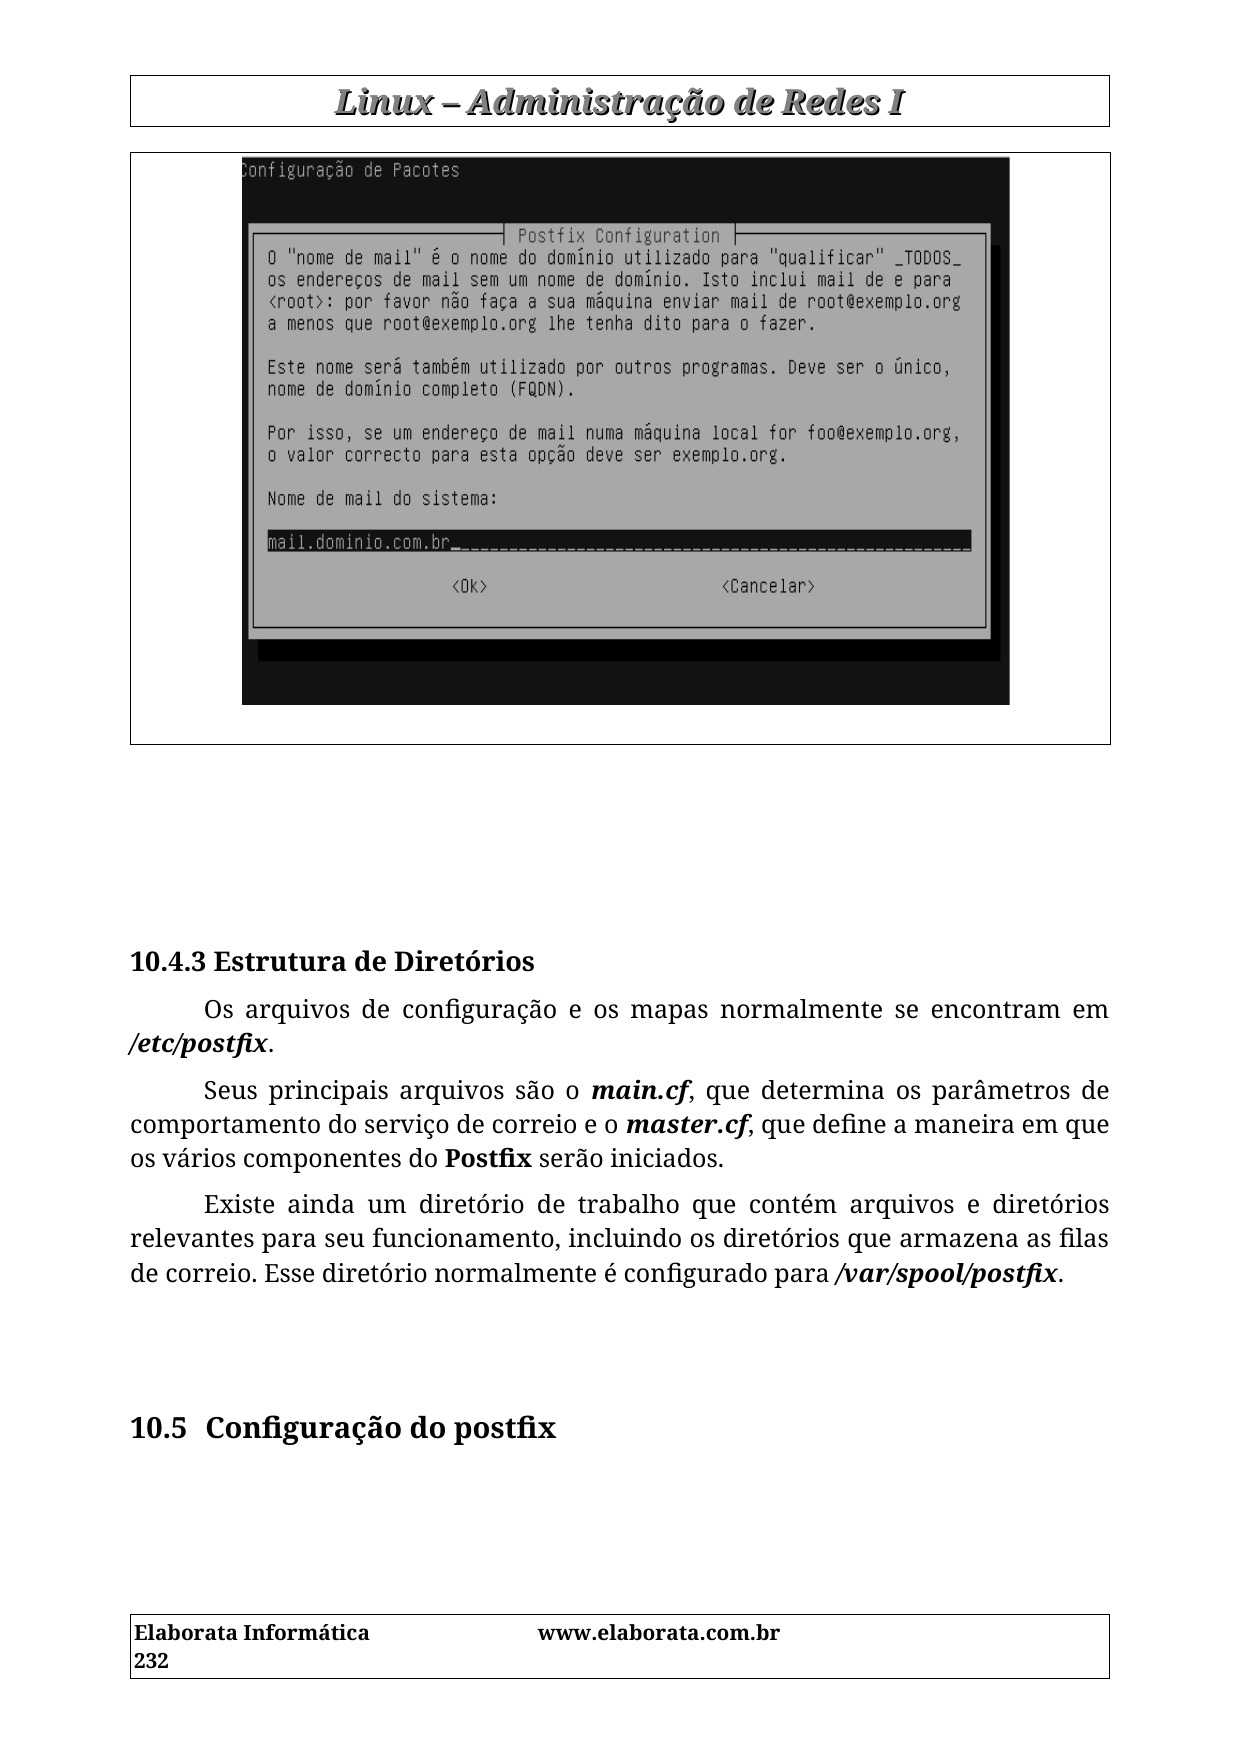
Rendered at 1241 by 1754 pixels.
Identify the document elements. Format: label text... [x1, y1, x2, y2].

table_header [131, 705, 1110, 744]
text Existe ainda um diretório de trabalho que contém arquivos e diretórios relevantes para seu funcionamento, incluindo os diretórios que armazena as filas de correio. Esse diretório normalmente é configurado para /var/spool/postfix. [130, 1187, 1110, 1289]
subtitle Estrutura de Diretórios [130, 943, 1110, 979]
text Seus principais arquivos são o main.cf, que determina os parâmetros de comportamento do serviço de correio e o master.cf, que define a maneira em que os vários componentes do Postfix serão iniciados. [130, 1072, 1110, 1175]
text Os arquivos de configuração e os mapas normalmente se encontram em /etc/postfix. [130, 992, 1110, 1060]
table_header [131, 153, 1110, 704]
subtitle Configuração do postfix [130, 1407, 1110, 1447]
